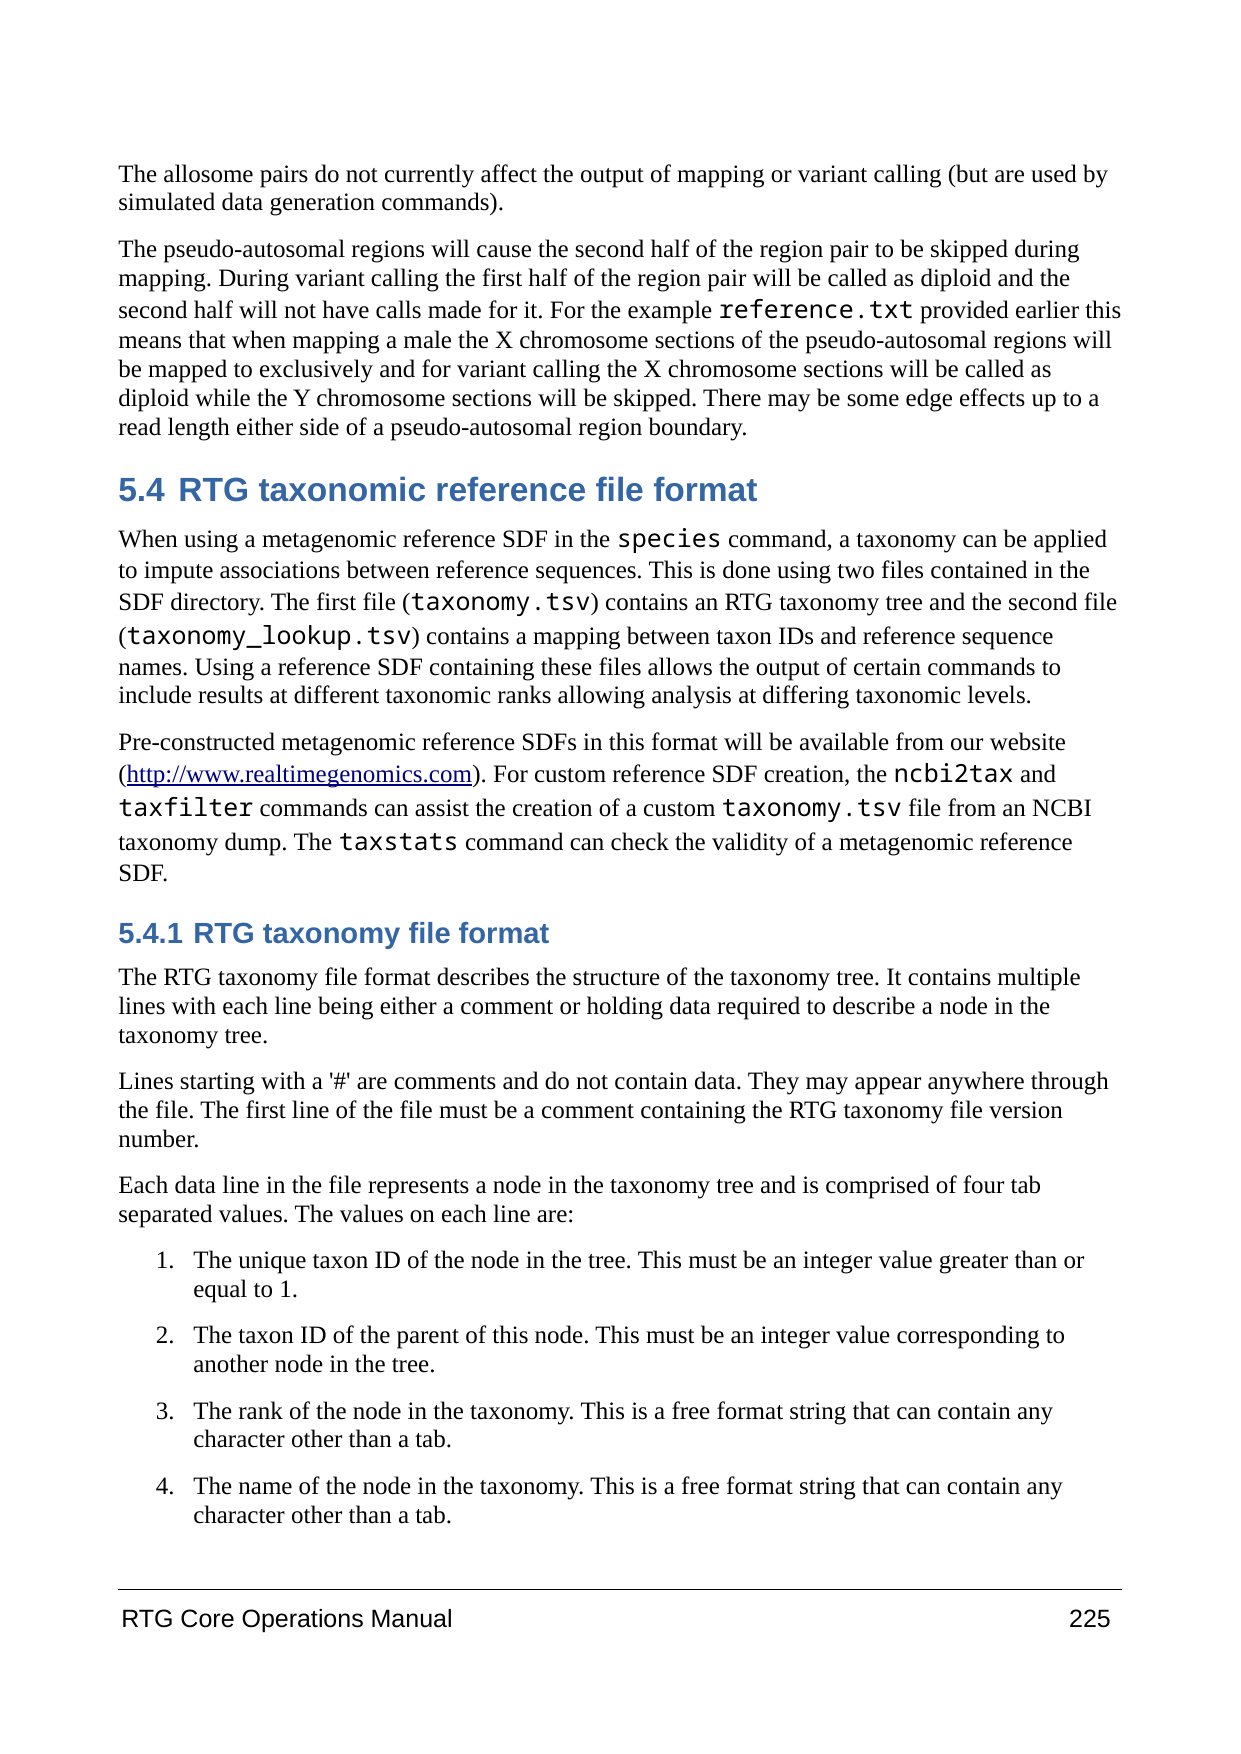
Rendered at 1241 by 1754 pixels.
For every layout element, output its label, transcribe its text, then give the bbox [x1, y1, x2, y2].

list The name of the node in the taxonomy. This is a free format string that can contain any character other than a tab. [156, 1471, 1122, 1528]
list The unique taxon ID of the node in the tree. This must be an integer value greater than or equal to 1. [156, 1245, 1122, 1303]
subtitle RTG taxonomic reference file format [118, 470, 1122, 508]
text Pre-constructed metagenomic reference SDFs in this format will be available from our website (http://www.realtimegenomics.com). For custom reference SDF creation, the ncbi2tax and taxfilter commands can assist the creation of a custom taxonomy.tsv file from an NCBI taxonomy dump. The taxstats command can check the validity of a metagenomic reference SDF. [118, 727, 1122, 887]
text The pseudo-autosomal regions will cause the second half of the region pair to be skipped during mapping. During variant calling the first half of the region pair will be called as diploid and the second half will not have calls made for it. For the example reference.txt provided earlier this means that when mapping a male the X chromosome sections of the pseudo-autosomal regions will be mapped to exclusively and for variant calling the X chromosome sections will be called as diploid while the Y chromosome sections will be skipped. There may be some edge effects up to a read length either side of a pseudo-autosomal region boundary. [118, 234, 1122, 440]
text The allosome pairs do not currently affect the output of mapping or variant calling (but are used by simulated data generation commands). [118, 159, 1122, 216]
list The rank of the node in the taxonomy. This is a free format string that can contain any character other than a tab. [156, 1396, 1122, 1453]
text The RTG taxonomy file format describes the structure of the taxonomy tree. It contains multiple lines with each line being either a comment or holding data required to describe a node in the taxonomy tree. [118, 962, 1122, 1048]
list The taxon ID of the parent of this node. This must be an integer value corresponding to another node in the tree. [156, 1321, 1122, 1378]
text Each data line in the file represents a node in the taxonomy tree and is comprised of four tab separated values. The values on each line are: [118, 1170, 1122, 1228]
text Lines starting with a '#' are comments and do not contain data. They may appear anywhere through the file. The first line of the file must be a comment containing the RTG taxonomy file version number. [118, 1066, 1122, 1152]
subtitle RTG taxonomy file format [118, 916, 1122, 950]
text When using a metagenomic reference SDF in the species command, a taxonomy can be applied to impute associations between reference sequences. This is done using two files contained in the SDF directory. The first file (taxonomy.tsv) contains an RTG taxonomy tree and the second file (taxonomy_lookup.tsv) contains a mapping between taxon IDs and reference sequence names. Using a reference SDF containing these files allows the output of certain commands to include results at different taxonomic ranks allowing analysis at differing taxonomic levels. [118, 521, 1122, 709]
